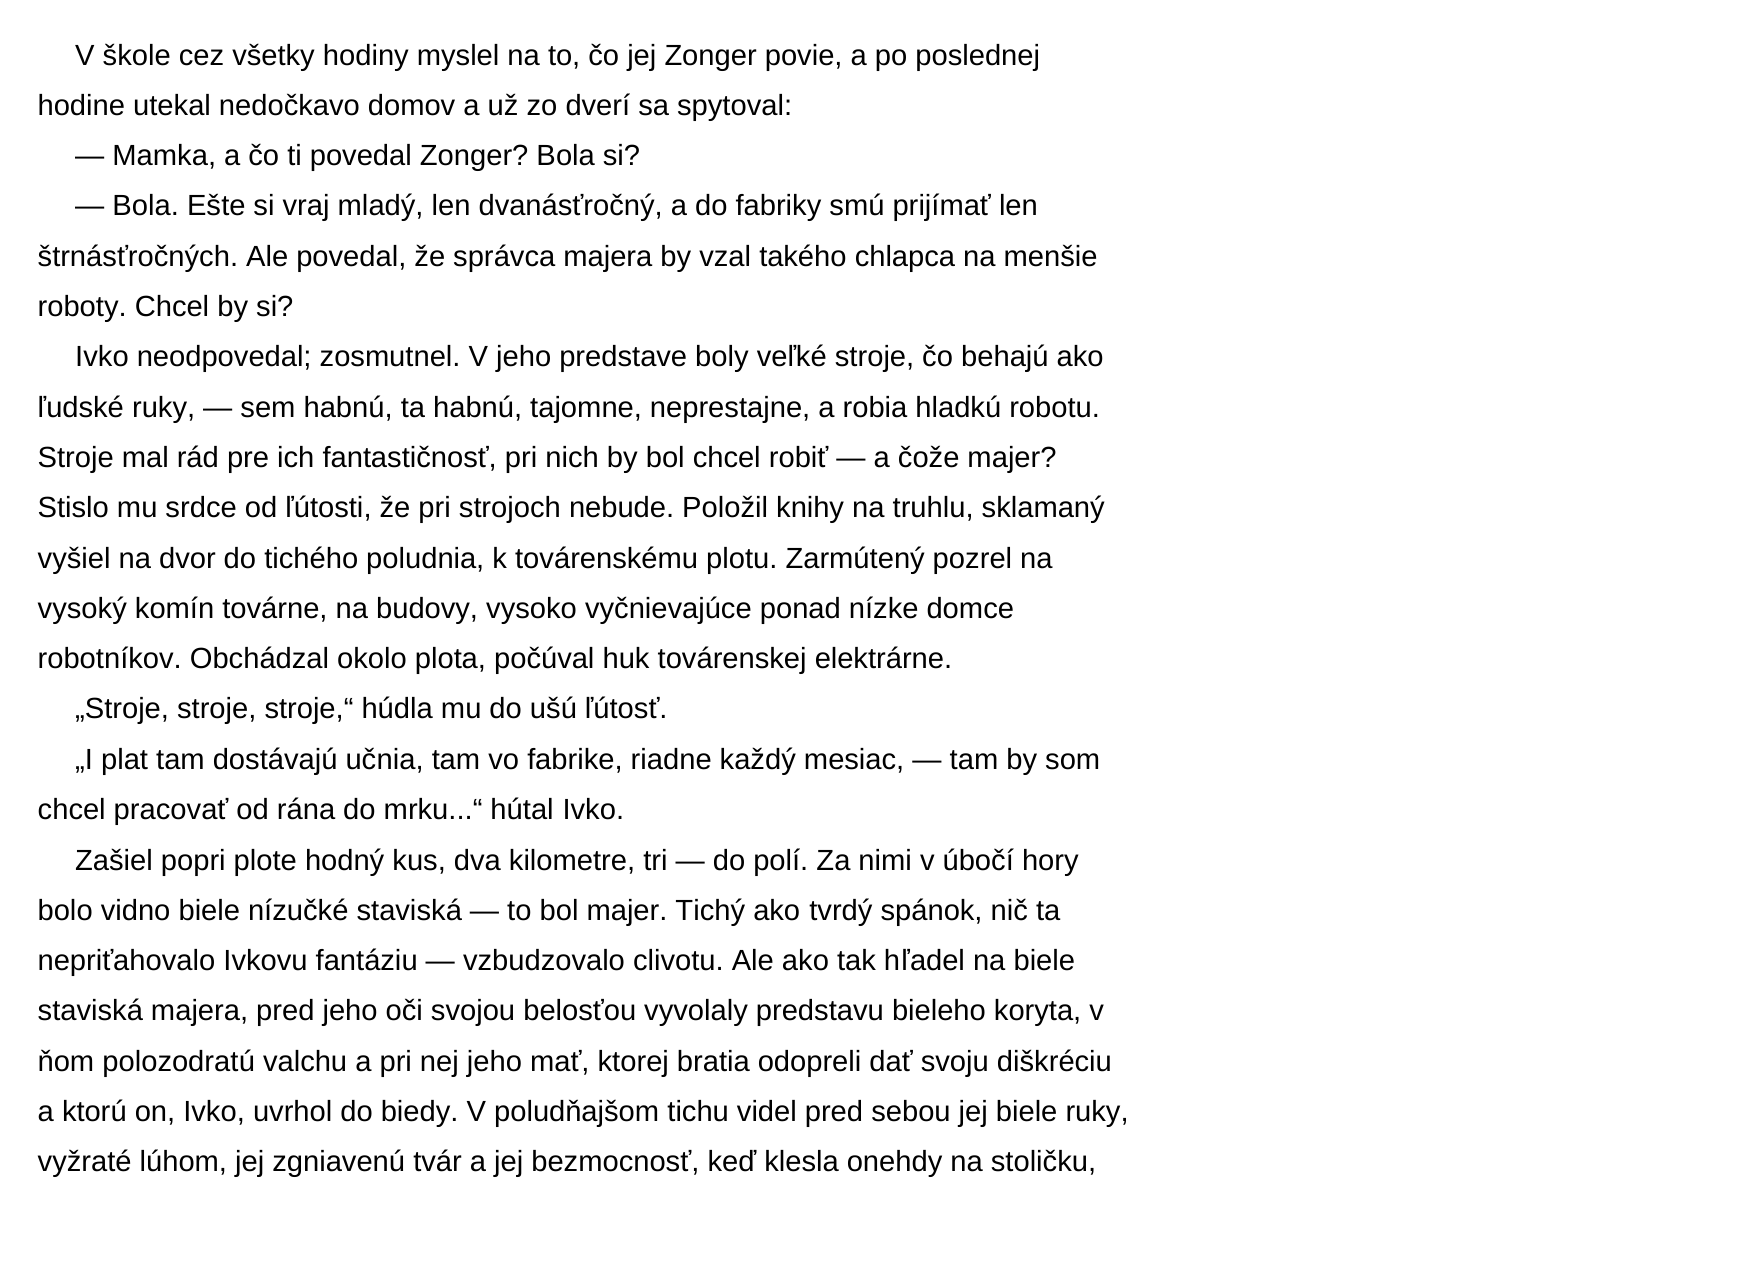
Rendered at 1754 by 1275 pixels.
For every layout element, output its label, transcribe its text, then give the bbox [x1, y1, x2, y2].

text — Mamka, a čo ti povedal Zonger? Bola si? [37, 138, 1130, 172]
text Ivko neodpovedal; zosmutnel. V jeho predstave boly veľké stroje, čo behajú ako ľudské ruky, — sem habnú, ta habnú, tajomne, neprestajne, a robia hladkú robotu. Stroje mal rád pre ich fantastičnosť, pri nich by bol chcel robiť — a čože majer? Stislo mu srdce od ľútosti, že pri strojoch nebude. Položil knihy na truhlu, sklamaný vyšiel na dvor do tichého poludnia, k továrenskému plotu. Zarmútený pozrel na vysoký komín továrne, na budovy, vysoko vyčnievajúce ponad nízke domce robotníkov. Obchádzal okolo plota, počúval huk továrenskej elektrárne. [37, 339, 1130, 675]
text V škole cez všetky hodiny myslel na to, čo jej Zonger povie, a po poslednej hodine utekal nedočkavo domov a už zo dverí sa spytoval: [37, 37, 1130, 121]
text — Bola. Ešte si vraj mladý, len dvanásťročný, a do fabriky smú prijímať len štrnásťročných. Ale povedal, že správca majera by vzal takého chlapca na menšie roboty. Chcel by si? [37, 188, 1130, 323]
text „Stroje, stroje, stroje,“ húdla mu do ušú ľútosť. [37, 692, 1130, 725]
text Zašiel popri plote hodný kus, dva kilometre, tri — do polí. Za nimi v úbočí hory bolo vidno biele nízučké staviská — to bol majer. Tichý ako tvrdý spánok, nič ta nepriťahovalo Ivkovu fantáziu — vzbudzovalo clivotu. Ale ako tak hľadel na biele staviská majera, pred jeho oči svojou belosťou vyvolaly predstavu bieleho koryta, v ňom polozodratú valchu a pri nej jeho mať, ktorej bratia odopreli dať svoju diškréciu a ktorú on, Ivko, uvrhol do biedy. V poludňajšom tichu videl pred sebou jej biele ruky, vyžraté lúhom, jej zgniavenú tvár a jej bezmocnosť, keď klesla onehdy na stoličku, [37, 842, 1130, 1178]
text „I plat tam dostávajú učnia, tam vo fabrike, riadne každý mesiac, — tam by som chcel pracovať od rána do mrku...“ hútal Ivko. [37, 742, 1130, 826]
